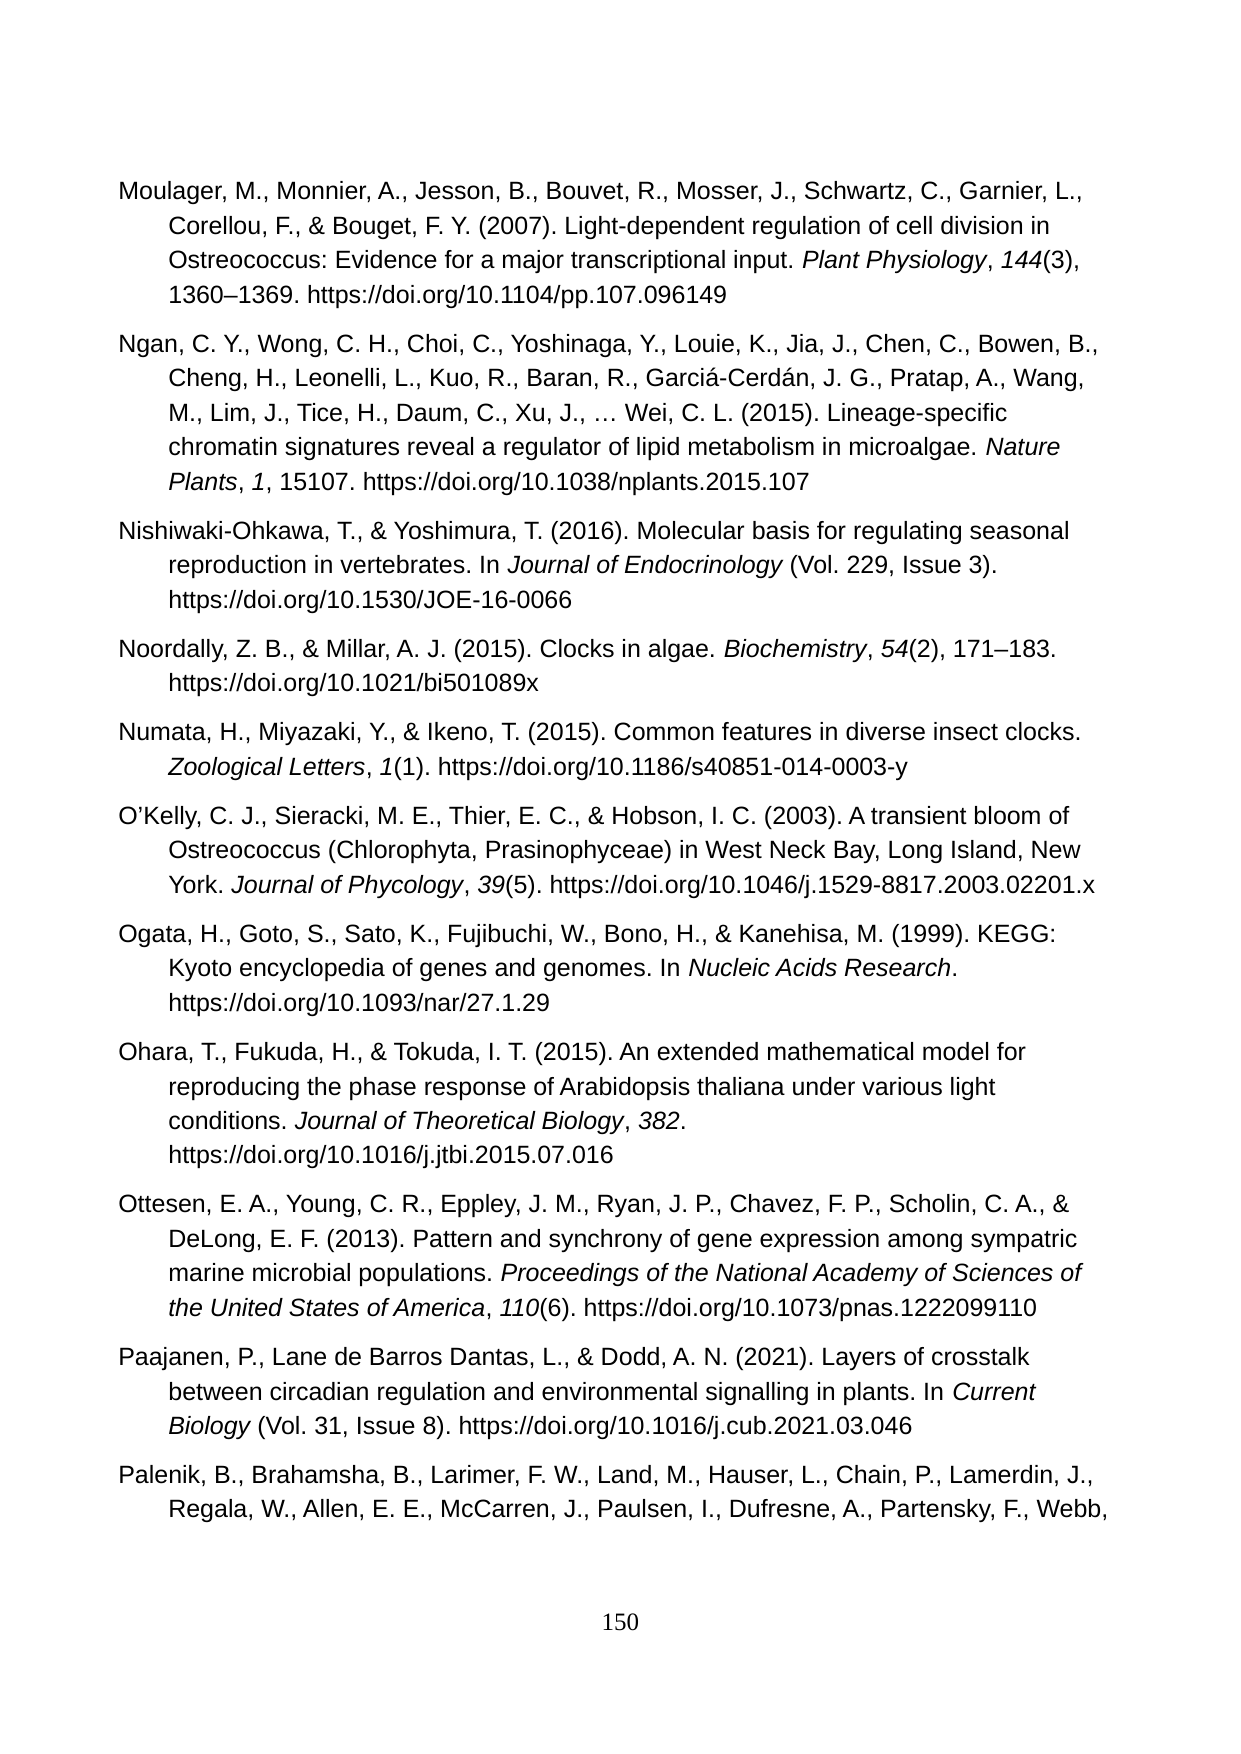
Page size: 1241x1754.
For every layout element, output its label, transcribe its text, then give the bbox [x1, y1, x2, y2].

text Ogata, H., Goto, S., Sato, K., Fujibuchi, W., Bono, H., & Kanehisa, M. (1999). KEGG: Kyoto encyclopedia of genes and genomes. In Nucleic Acids Research. https://doi.org/10.1093/nar/27.1.29 [118, 919, 1122, 1017]
text Ottesen, E. A., Young, C. R., Eppley, J. M., Ryan, J. P., Chavez, F. P., Scholin, C. A., & DeLong, E. F. (2013). Pattern and synchrony of gene expression among sympatric marine microbial populations. Proceedings of the National Academy of Sciences of the United States of America, 110(6). https://doi.org/10.1073/pnas.1222099110 [118, 1189, 1122, 1322]
text Ngan, C. Y., Wong, C. H., Choi, C., Yoshinaga, Y., Louie, K., Jia, J., Chen, C., Bowen, B., Cheng, H., Leonelli, L., Kuo, R., Baran, R., Garciá-Cerdán, J. G., Pratap, A., Wang, M., Lim, J., Tice, H., Daum, C., Xu, J., … Wei, C. L. (2015). Lineage-specific chromatin signatures reveal a regulator of lipid metabolism in microalgae. Nature Plants, 1, 15107. https://doi.org/10.1038/nplants.2015.107 [118, 329, 1122, 496]
text O’Kelly, C. J., Sieracki, M. E., Thier, E. C., & Hobson, I. C. (2003). A transient bloom of Ostreococcus (Chlorophyta, Prasinophyceae) in West Neck Bay, Long Island, New York. Journal of Phycology, 39(5). https://doi.org/10.1046/j.1529-8817.2003.02201.x [118, 801, 1122, 899]
text Noordally, Z. B., & Millar, A. J. (2015). Clocks in algae. Biochemistry, 54(2), 171–183. https://doi.org/10.1021/bi501089x [118, 634, 1122, 697]
text Ohara, T., Fukuda, H., & Tokuda, I. T. (2015). An extended mathematical model for reproducing the phase response of Arabidopsis thaliana under various light conditions. Journal of Theoretical Biology, 382. https://doi.org/10.1016/j.jtbi.2015.07.016 [118, 1037, 1122, 1169]
text Paajanen, P., Lane de Barros Dantas, L., & Dodd, A. N. (2021). Layers of crosstalk between circadian regulation and environmental signalling in plants. In Current Biology (Vol. 31, Issue 8). https://doi.org/10.1016/j.cub.2021.03.046 [118, 1342, 1122, 1440]
text Nishiwaki-Ohkawa, T., & Yoshimura, T. (2016). Molecular basis for regulating seasonal reproduction in vertebrates. In Journal of Endocrinology (Vol. 229, Issue 3). https://doi.org/10.1530/JOE-16-0066 [118, 516, 1122, 613]
text Numata, H., Miyazaki, Y., & Ikeno, T. (2015). Common features in diverse insect clocks. Zoological Letters, 1(1). https://doi.org/10.1186/s40851-014-0003-y [118, 717, 1122, 781]
text Moulager, M., Monnier, A., Jesson, B., Bouvet, R., Mosser, J., Schwartz, C., Garnier, L., Corellou, F., & Bouget, F. Y. (2007). Light-dependent regulation of cell division in Ostreococcus: Evidence for a major transcriptional input. Plant Physiology, 144(3), 1360–1369. https://doi.org/10.1104/pp.107.096149 [118, 176, 1122, 308]
text Palenik, B., Brahamsha, B., Larimer, F. W., Land, M., Hauser, L., Chain, P., Lamerdin, J., Regala, W., Allen, E. E., McCarren, J., Paulsen, I., Dufresne, A., Partensky, F., Webb, [118, 1460, 1122, 1523]
